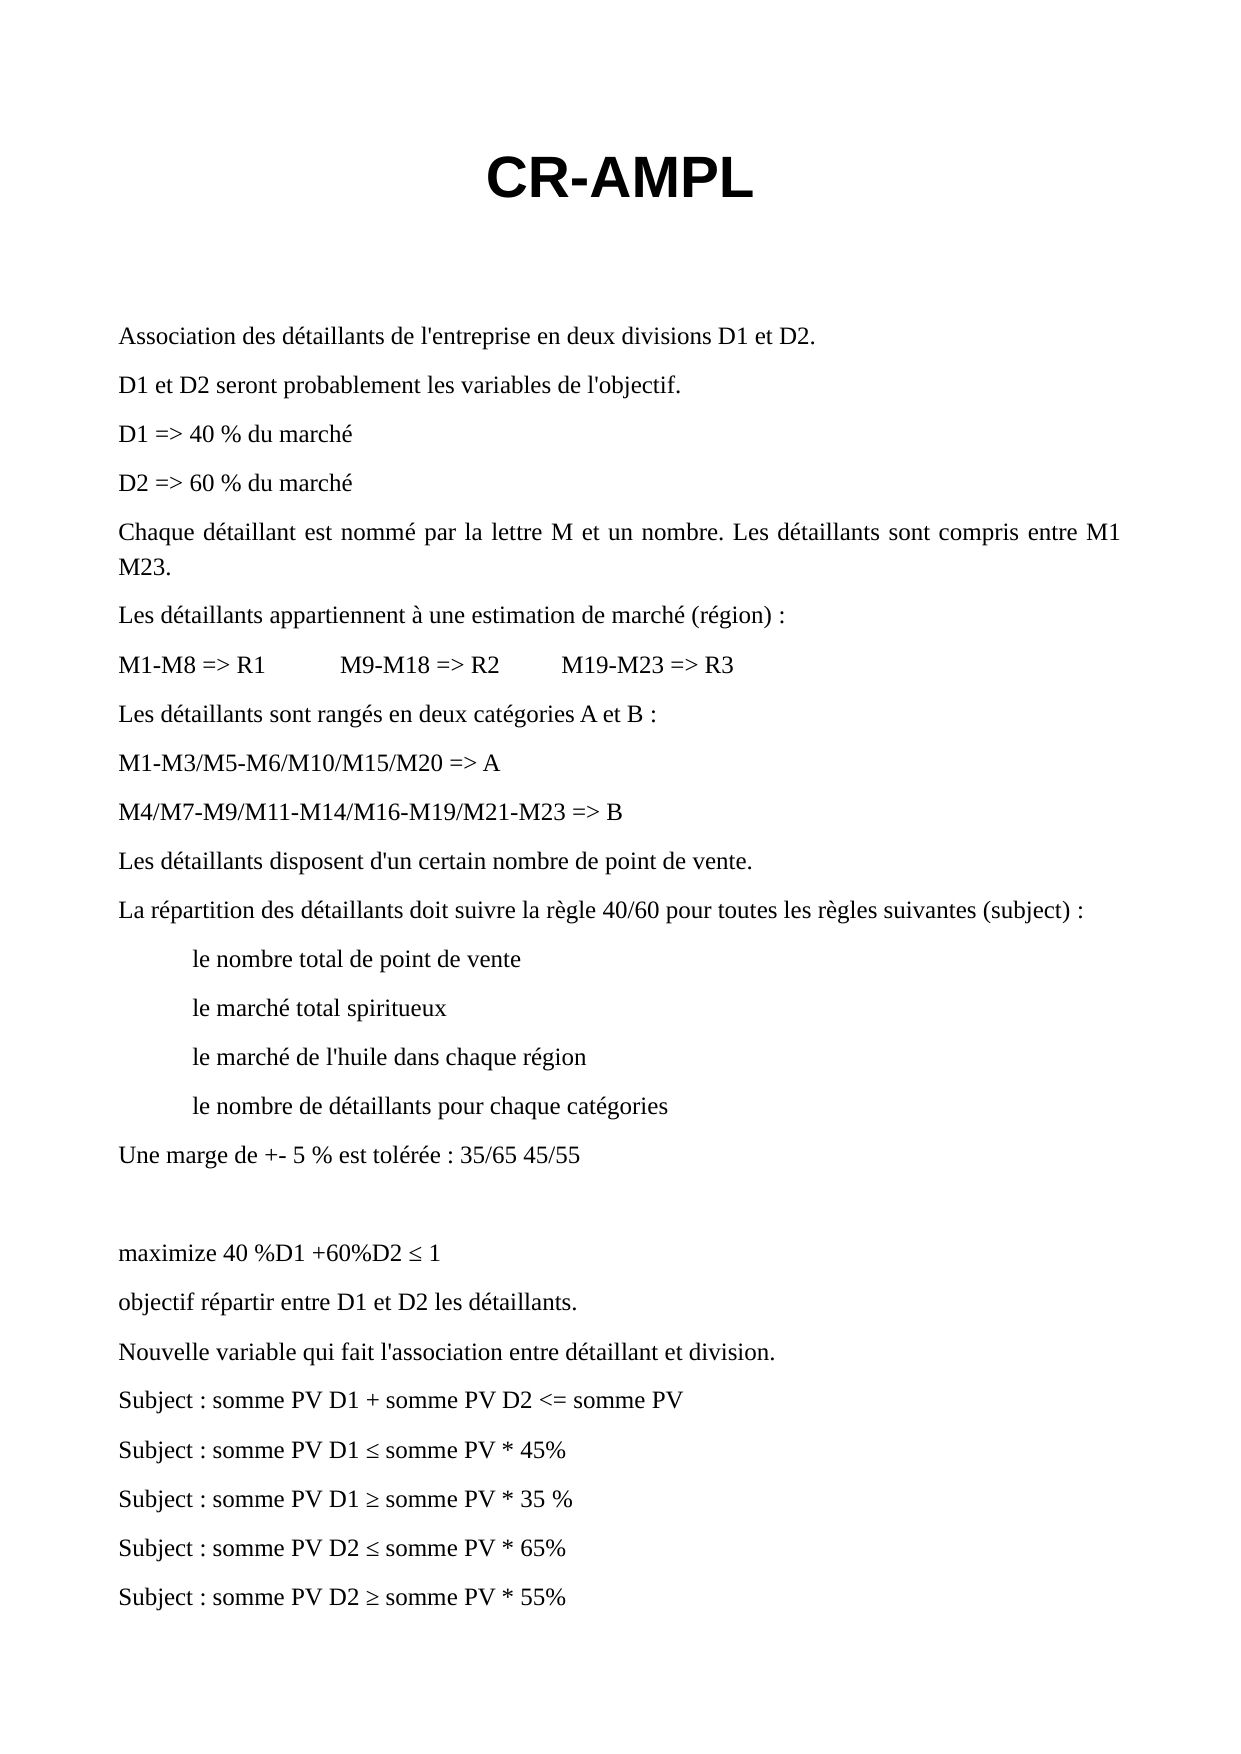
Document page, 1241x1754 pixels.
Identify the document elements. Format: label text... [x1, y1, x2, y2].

text le nombre total de point de vente [118, 944, 1122, 973]
text maximize 40 %D1 +60%D2 ≤ 1 [118, 1238, 1122, 1267]
text le nombre de détaillants pour chaque catégories [118, 1091, 1122, 1120]
text Les détaillants disposent d'un certain nombre de point de vente. [118, 846, 1122, 875]
text Chaque détaillant est nommé par la lettre M et un nombre. Les détaillants sont compris entre M1 M23. [118, 517, 1122, 580]
text D1 et D2 seront probablement les variables de l'objectif. [118, 370, 1122, 399]
text Subject : somme PV D1 + somme PV D2 <= somme PV [118, 1386, 1122, 1414]
text objectif répartir entre D1 et D2 les détaillants. [118, 1287, 1122, 1316]
text Subject : somme PV D2 ≤ somme PV * 65% [118, 1533, 1122, 1562]
text D1 => 40 % du marché [118, 419, 1122, 448]
text Nouvelle variable qui fait l'association entre détaillant et division. [118, 1337, 1122, 1365]
text La répartition des détaillants doit suivre la règle 40/60 pour toutes les règles suivantes (subject) : [118, 895, 1122, 924]
text le marché total spiritueux [118, 993, 1122, 1022]
text M1-M3/M5-M6/M10/M15/M20 => A [118, 748, 1122, 777]
text Subject : somme PV D2 ≥ somme PV * 55% [118, 1582, 1122, 1611]
text Subject : somme PV D1 ≤ somme PV * 45% [118, 1435, 1122, 1463]
text D2 => 60 % du marché [118, 468, 1122, 497]
title CR-AMPL [118, 143, 1122, 210]
text M4/M7-M9/M11-M14/M16-M19/M21-M23 => B [118, 797, 1122, 826]
text Les détaillants sont rangés en deux catégories A et B : [118, 699, 1122, 727]
text Les détaillants appartiennent à une estimation de marché (région) : [118, 601, 1122, 629]
text M1-M8 => R1 M9-M18 => R2 M19-M23 => R3 [118, 650, 1122, 678]
text le marché de l'huile dans chaque région [118, 1042, 1122, 1071]
text Association des détaillants de l'entreprise en deux divisions D1 et D2. [118, 321, 1122, 349]
text Une marge de +- 5 % est tolérée : 35/65 45/55 [118, 1140, 1122, 1169]
text Subject : somme PV D1 ≥ somme PV * 35 % [118, 1484, 1122, 1512]
